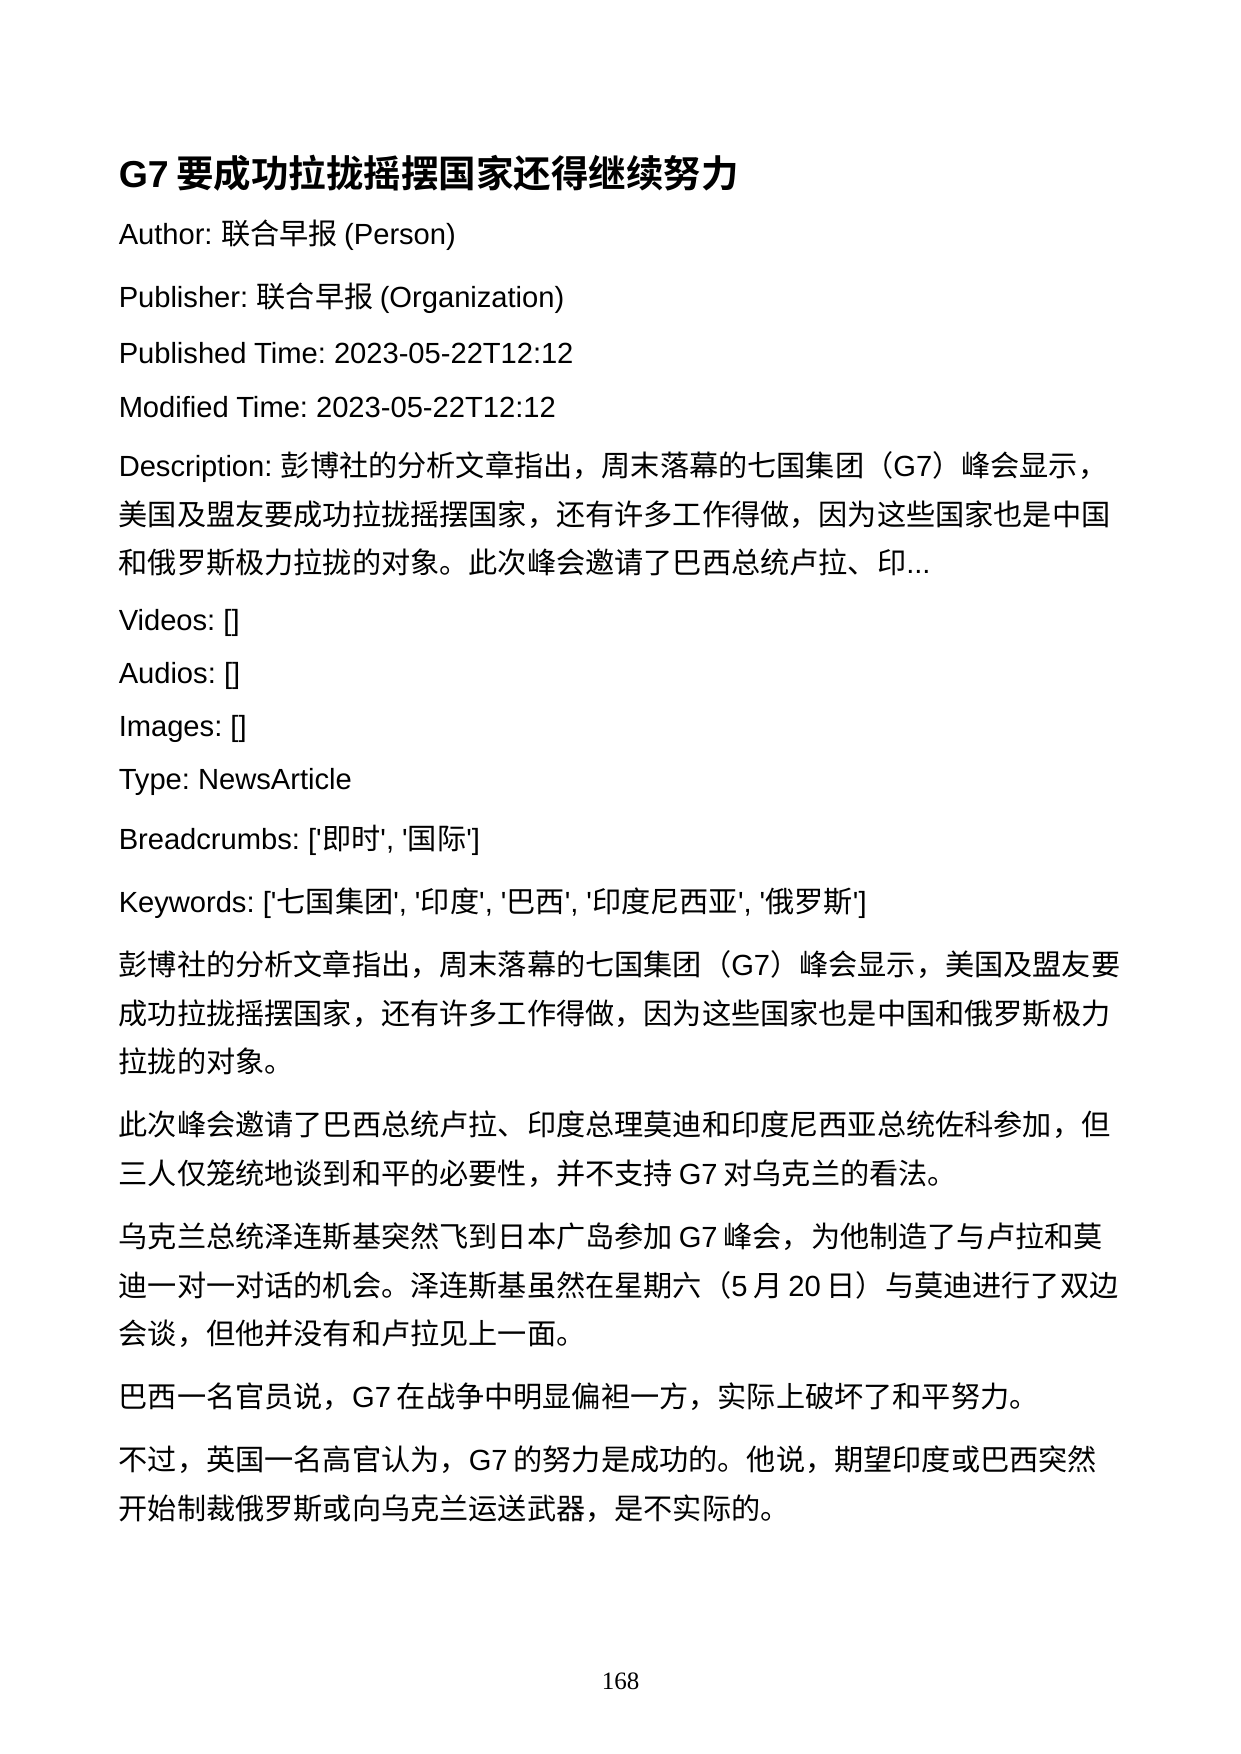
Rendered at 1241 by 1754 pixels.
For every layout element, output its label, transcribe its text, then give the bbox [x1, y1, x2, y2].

text 巴西一名官员说，G7在战争中明显偏袒一方，实际上破坏了和平努力。 [118, 1374, 1122, 1416]
text Modified Time: 2023-05-22T12:12 [118, 390, 1122, 423]
text Keywords: ['七国集团', '印度', '巴西', '印度尼西亚', '俄罗斯'] [118, 879, 1122, 921]
text Publisher: 联合早报 (Organization) [118, 273, 1122, 316]
text 此次峰会邀请了巴西总统卢拉、印度总理莫迪和印度尼西亚总统佐科参加，但三人仅笼统地谈到和平的必要性，并不支持G7对乌克兰的看法。 [118, 1102, 1122, 1193]
text 彭博社的分析文章指出，周末落幕的七国集团（G7）峰会显示，美国及盟友要成功拉拢摇摆国家，还有许多工作得做，因为这些国家也是中国和俄罗斯极力拉拢的对象。 [118, 942, 1122, 1081]
subtitle G7要成功拉拢摇摆国家还得继续努力 [118, 143, 1122, 198]
text Author: 联合早报 (Person) [118, 210, 1122, 253]
text Audios: [] [118, 656, 1122, 690]
text Videos: [] [118, 603, 1122, 637]
text 不过，英国一名高官认为，G7的努力是成功的。他说，期望印度或巴西突然开始制裁俄罗斯或向乌克兰运送武器，是不实际的。 [118, 1437, 1122, 1528]
text 乌克兰总统泽连斯基突然飞到日本广岛参加G7峰会，为他制造了与卢拉和莫迪一对一对话的机会。泽连斯基虽然在星期六（5月20日）与莫迪进行了双边会谈，但他并没有和卢拉见上一面。 [118, 1214, 1122, 1353]
text Type: NewsArticle [118, 762, 1122, 796]
text Images: [] [118, 709, 1122, 743]
text Breadcrumbs: ['即时', '国际'] [118, 816, 1122, 858]
text Description: 彭博社的分析文章指出，周末落幕的七国集团（G7）峰会显示，美国及盟友要成功拉拢摇摆国家，还有许多工作得做，因为这些国家也是中国和俄罗斯极力拉拢的对象。此次峰会邀请了巴西总统卢拉、印... [118, 443, 1122, 582]
text Published Time: 2023-05-22T12:12 [118, 337, 1122, 370]
